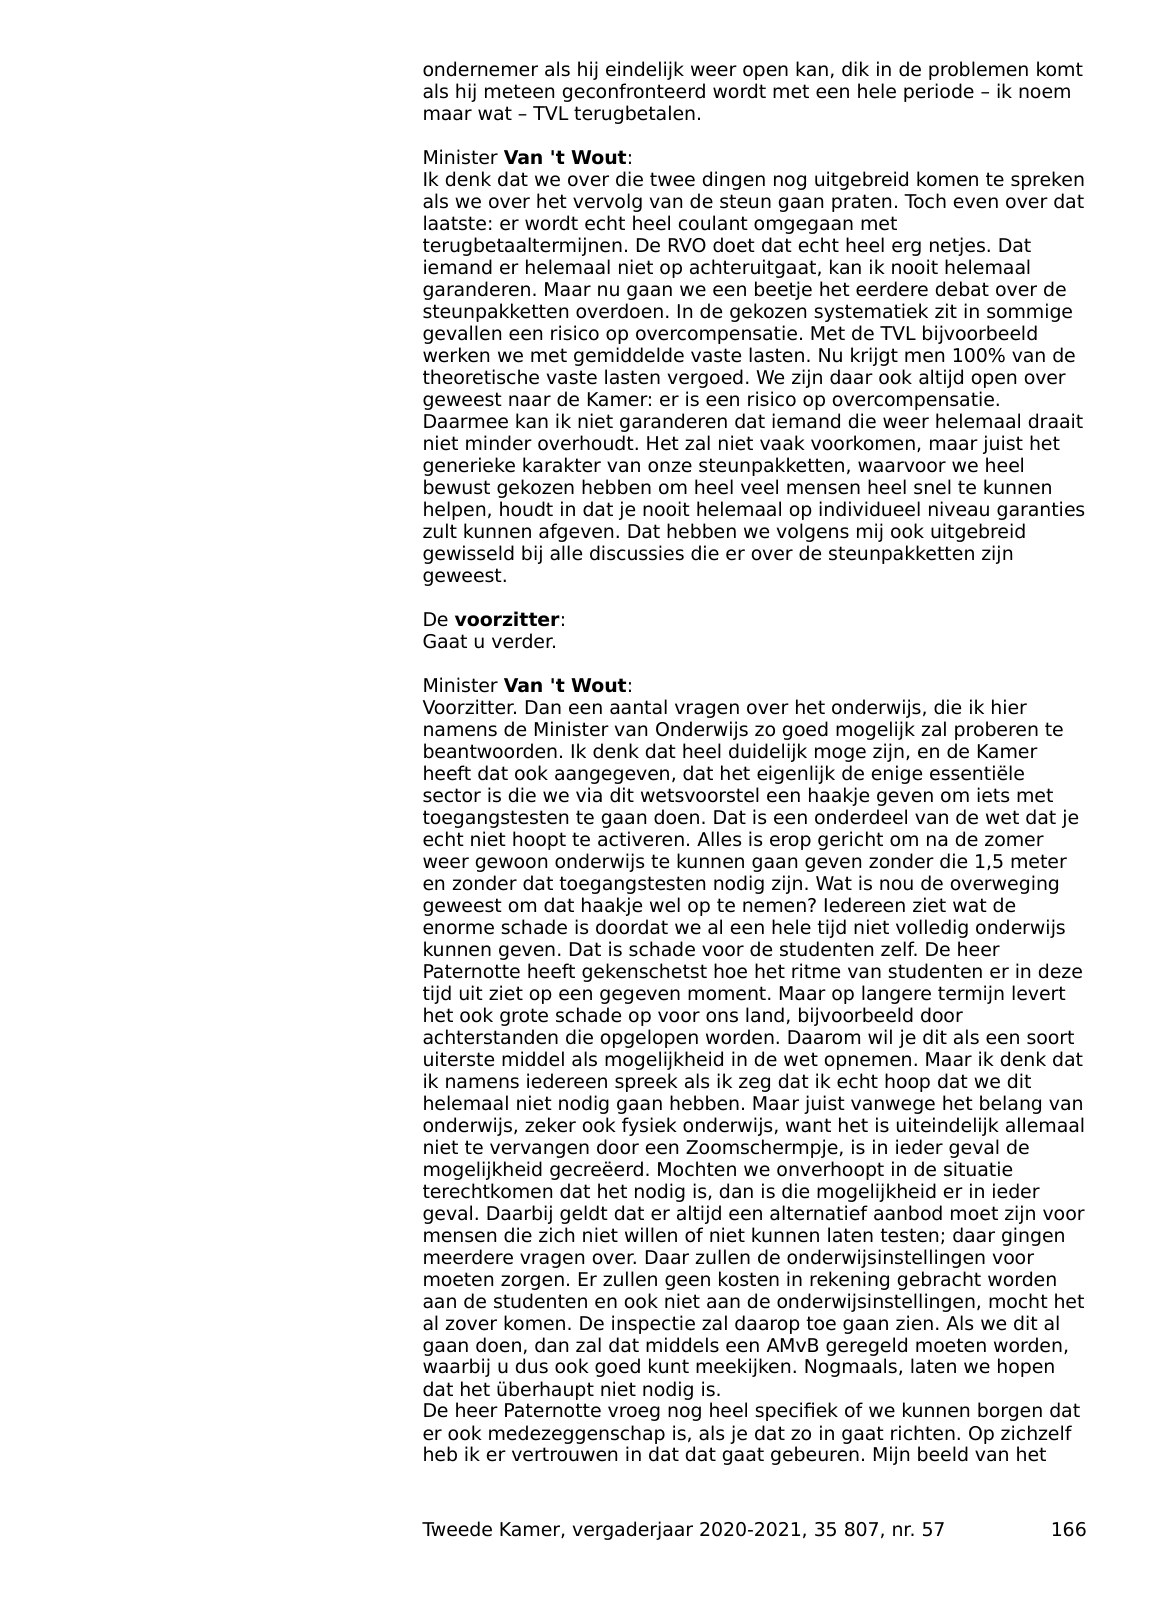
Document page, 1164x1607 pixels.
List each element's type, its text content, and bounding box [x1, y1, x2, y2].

text Minister Van 't Wout: [422, 675, 1087, 697]
text De voorzitter: [422, 609, 1087, 631]
text ondernemer als hij eindelijk weer open kan, dik in de problemen komt als hij meteen geconfronteerd wordt met een hele periode – ik noem maar wat – TVL terugbetalen. [422, 59, 1087, 125]
text Voorzitter. Dan een aantal vragen over het onderwijs, die ik hier namens de Minister van Onderwijs zo goed mogelijk zal proberen te beantwoorden. Ik denk dat heel duidelijk moge zijn, en de Kamer heeft dat ook aangegeven, dat het eigenlijk de enige essentiële sector is die we via dit wetsvoorstel een haakje geven om iets met toegangstesten te gaan doen. Dat is een onderdeel van de wet dat je echt niet hoopt te activeren. Alles is erop gericht om na de zomer weer gewoon onderwijs te kunnen gaan geven zonder die 1,5 meter en zonder dat toegangstesten nodig zijn. Wat is nou de overweging geweest om dat haakje wel op te nemen? Iedereen ziet wat de enorme schade is doordat we al een hele tijd niet volledig onderwijs kunnen geven. Dat is schade voor de studenten zelf. De heer Paternotte heeft gekenschetst hoe het ritme van studenten er in deze tijd uit ziet op een gegeven moment. Maar op langere termijn levert het ook grote schade op voor ons land, bijvoorbeeld door achterstanden die opgelopen worden. Daarom wil je dit als een soort uiterste middel als mogelijkheid in de wet opnemen. Maar ik denk dat ik namens iedereen spreek als ik zeg dat ik echt hoop dat we dit helemaal niet nodig gaan hebben. Maar juist vanwege het belang van onderwijs, zeker ook fysiek onderwijs, want het is uiteindelijk allemaal niet te vervangen door een Zoomschermpje, is in ieder geval de mogelijkheid gecreëerd. Mochten we onverhoopt in de situatie terechtkomen dat het nodig is, dan is die mogelijkheid er in ieder geval. Daarbij geldt dat er altijd een alternatief aanbod moet zijn voor mensen die zich niet willen of niet kunnen laten testen; daar gingen meerdere vragen over. Daar zullen de onderwijsinstellingen voor moeten zorgen. Er zullen geen kosten in rekening gebracht worden aan de studenten en ook niet aan de onderwijsinstellingen, mocht het al zover komen. De inspectie zal daarop toe gaan zien. Als we dit al gaan doen, dan zal dat middels een AMvB geregeld moeten worden, waarbij u dus ook goed kunt meekijken. Nogmaals, laten we hopen dat het überhaupt niet nodig is. [422, 697, 1087, 1400]
text Minister Van 't Wout: [422, 147, 1087, 169]
text Ik denk dat we over die twee dingen nog uitgebreid komen te spreken als we over het vervolg van de steun gaan praten. Toch even over dat laatste: er wordt echt heel coulant omgegaan met terugbetaaltermijnen. De RVO doet dat echt heel erg netjes. Dat iemand er helemaal niet op achteruitgaat, kan ik nooit helemaal garanderen. Maar nu gaan we een beetje het eerdere debat over de steunpakketten overdoen. In de gekozen systematiek zit in sommige gevallen een risico op overcompensatie. Met de TVL bijvoorbeeld werken we met gemiddelde vaste lasten. Nu krijgt men 100% van de theoretische vaste lasten vergoed. We zijn daar ook altijd open over geweest naar de Kamer: er is een risico op overcompensatie. Daarmee kan ik niet garanderen dat iemand die weer helemaal draait niet minder overhoudt. Het zal niet vaak voorkomen, maar juist het generieke karakter van onze steunpakketten, waarvoor we heel bewust gekozen hebben om heel veel mensen heel snel te kunnen helpen, houdt in dat je nooit helemaal op individueel niveau garanties zult kunnen afgeven. Dat hebben we volgens mij ook uitgebreid gewisseld bij alle discussies die er over de steunpakketten zijn geweest. [422, 169, 1087, 587]
text Gaat u verder. [422, 631, 1087, 653]
text De heer Paternotte vroeg nog heel specifiek of we kunnen borgen dat er ook medezeggenschap is, als je dat zo in gaat richten. Op zichzelf heb ik er vertrouwen in dat dat gaat gebeuren. Mijn beeld van het [422, 1400, 1087, 1466]
